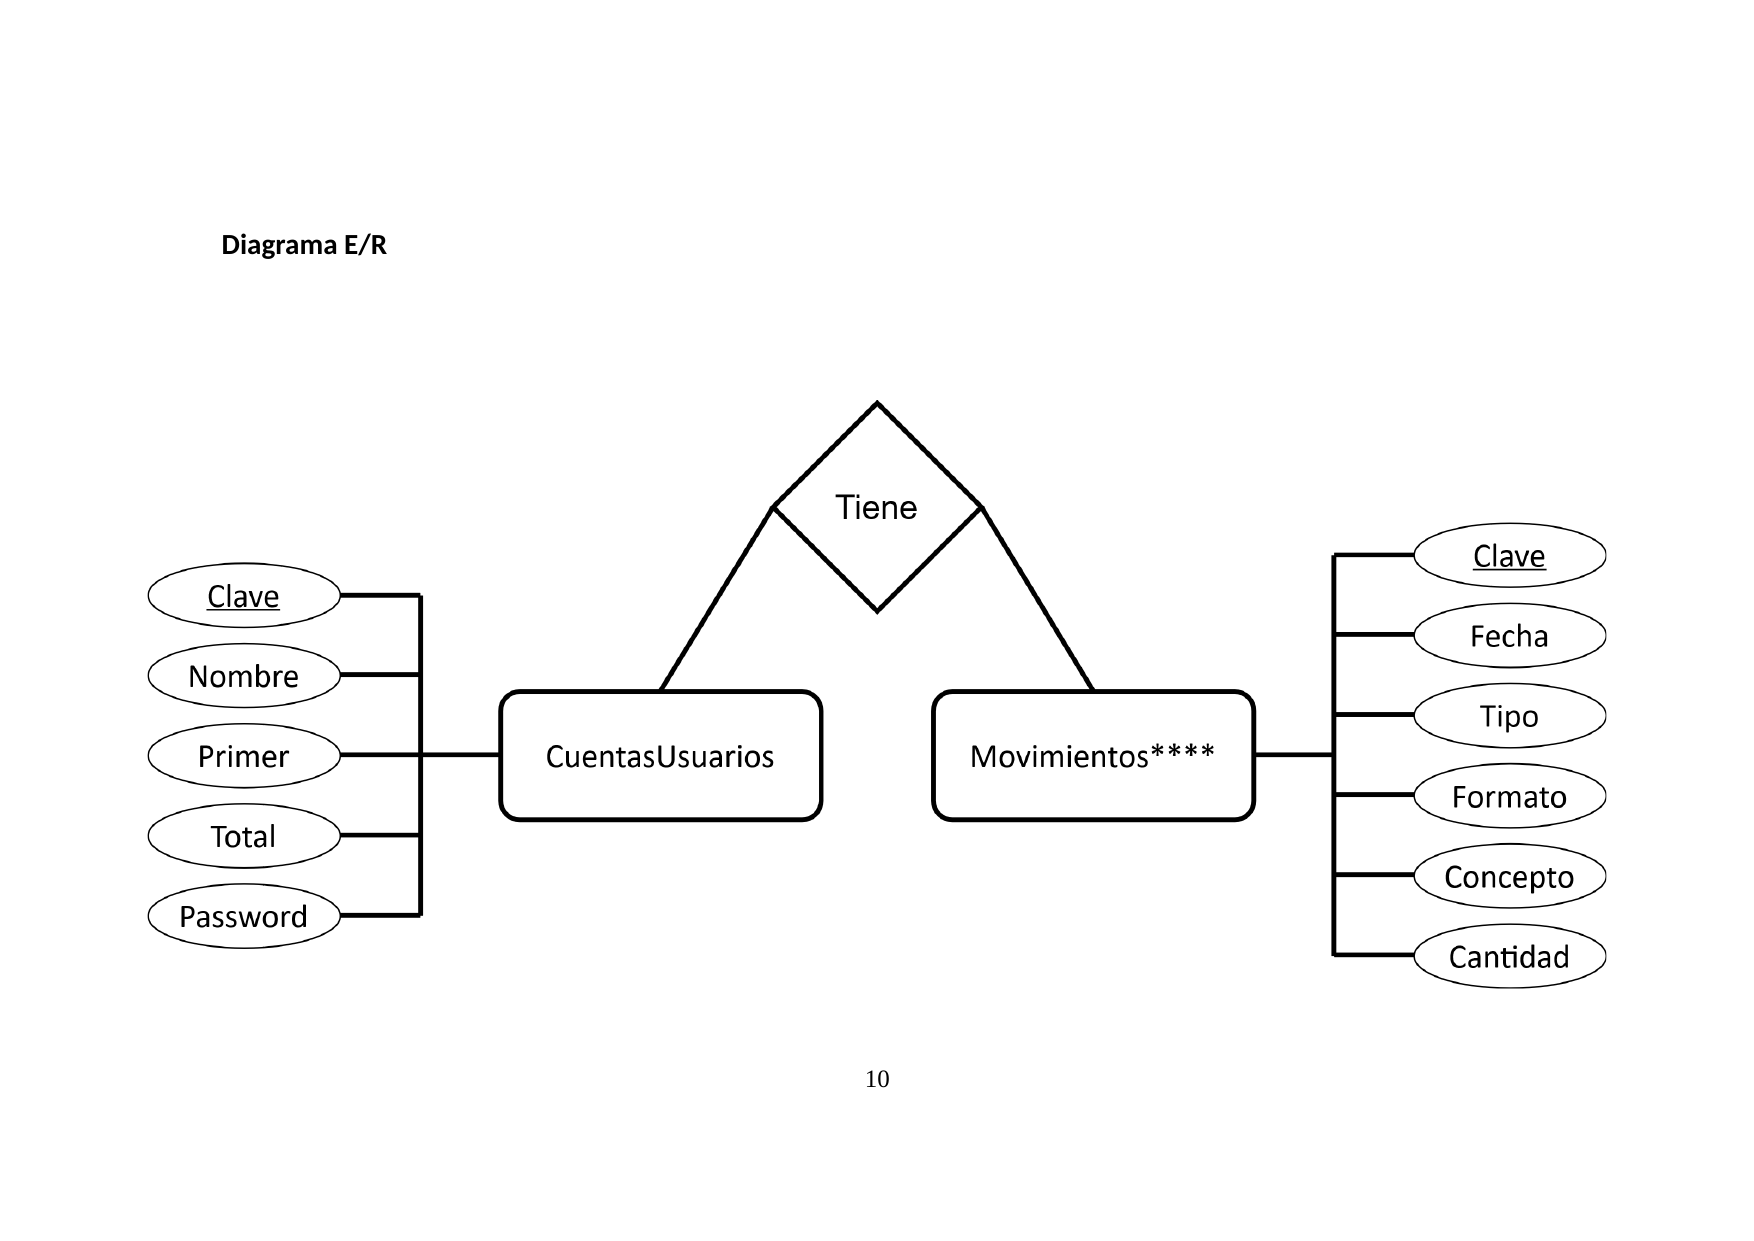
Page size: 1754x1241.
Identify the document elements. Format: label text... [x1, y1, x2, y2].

subtitle Diagrama E/R [148, 226, 1606, 262]
picture [147, 400, 1607, 989]
